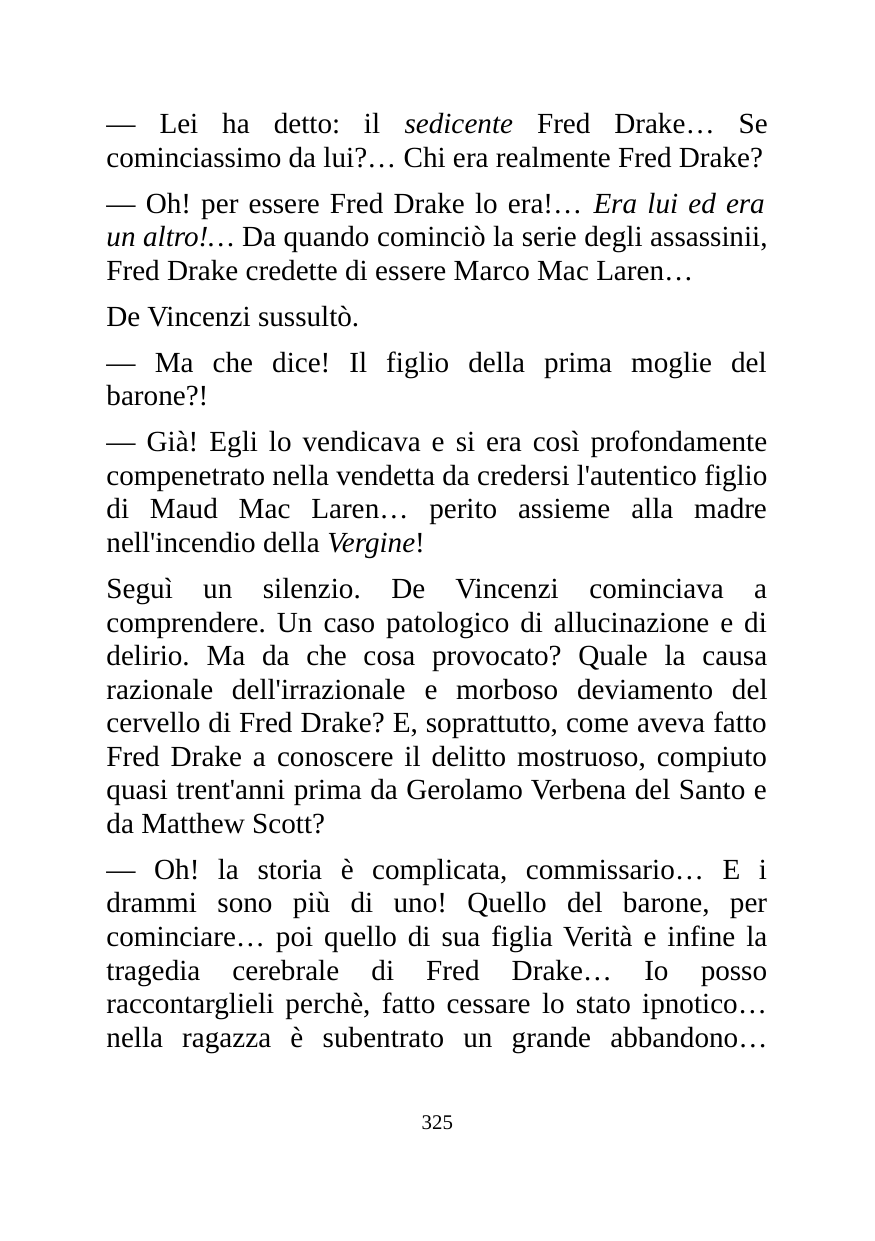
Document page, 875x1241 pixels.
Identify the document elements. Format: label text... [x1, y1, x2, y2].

text De Vincenzi sussultò. [106, 299, 768, 332]
text — Già! Egli lo vendicava e si era così profondamente compenetrato nella vendetta da credersi l'autentico figlio di Maud Mac Laren… perito assieme alla madre nell'incendio della Vergine! [106, 424, 768, 559]
text Seguì un silenzio. De Vincenzi cominciava a comprendere. Un caso patologico di allucinazione e di delirio. Ma da che cosa provocato? Quale la causa razionale dell'irrazionale e morboso deviamento del cervello di Fred Drake? E, soprattutto, come aveva fatto Fred Drake a conoscere il delitto mostruoso, compiuto quasi trent'anni prima da Gerolamo Verbena del Santo e da Matthew Scott? [106, 571, 768, 839]
text — Oh! la storia è complicata, commissario… E i drammi sono più di uno! Quello del barone, per cominciare… poi quello di sua figlia Verità e infine la tragedia cerebrale di Fred Drake… Io posso raccontarglieli perchè, fatto cessare lo stato ipnotico… nella ragazza è subentrato un grande abbandono… [106, 852, 768, 1053]
text — Oh! per essere Fred Drake lo era!… Era lui ed era un altro!… Da quando cominciò la serie degli assassinii, Fred Drake credette di essere Marco Mac Laren… [106, 186, 768, 286]
text — Lei ha detto: il sedicente Fred Drake… Se cominciassimo da lui?… Chi era realmente Fred Drake? [106, 106, 768, 173]
text — Ma che dice! Il figlio della prima moglie del barone?! [106, 345, 768, 412]
